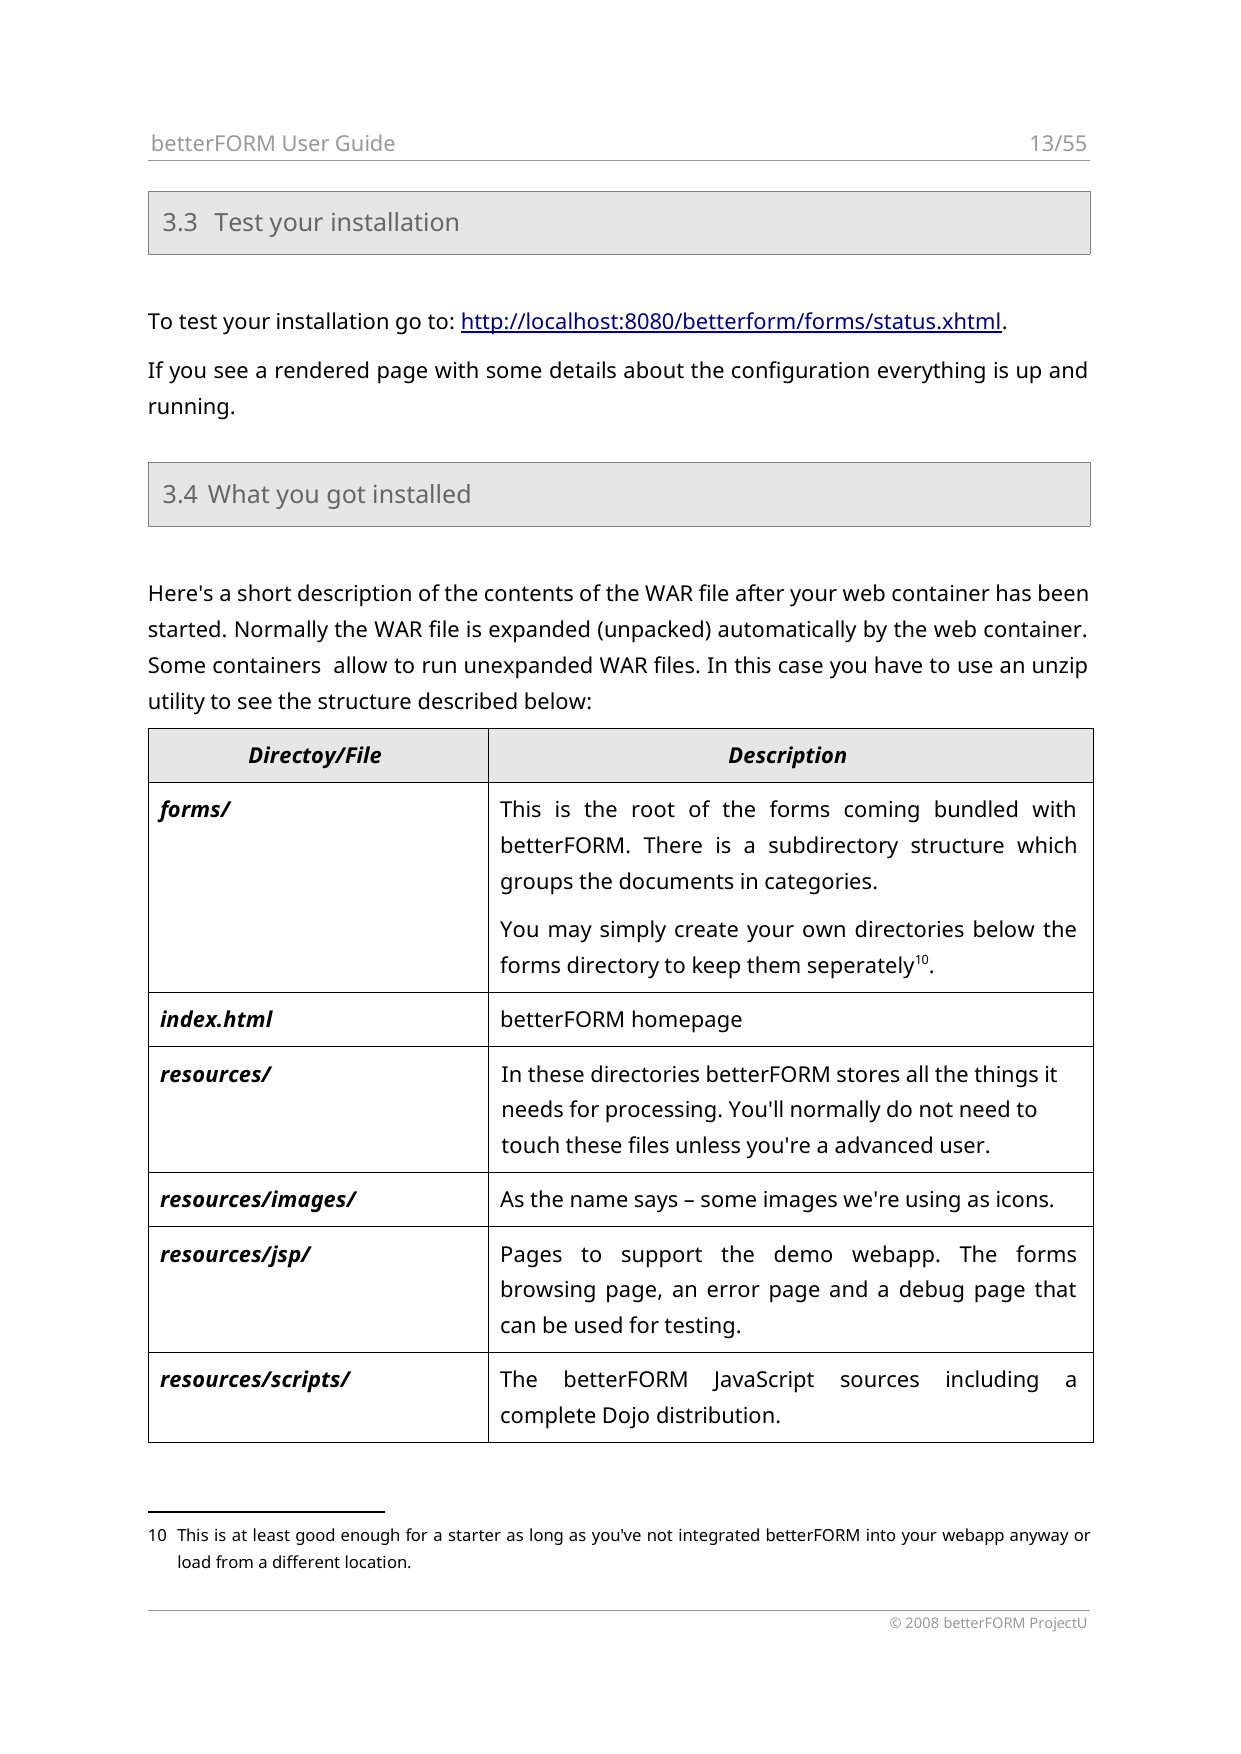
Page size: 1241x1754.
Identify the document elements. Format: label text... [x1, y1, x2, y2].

table_cell This is the root of the forms coming bundled with betterFORM. There is a subdirectory structure which groups the documents in categories. You may simply create your own directories below the forms directory to keep them seperately. [489, 783, 1093, 992]
table_cell Pages to support the demo webapp. The forms browsing page, an error page and a debug page that can be used for testing. [489, 1227, 1093, 1352]
table_cell As the name says – some images we're using as icons. [489, 1173, 1093, 1226]
table_cell resources/images/ [149, 1173, 488, 1226]
text To test your installation go to: http://localhost:8080/betterform/forms/status.xhtml. [148, 306, 1090, 336]
table_cell forms/ [149, 783, 488, 992]
table_cell resources/ [149, 1047, 488, 1172]
table_cell betterFORM homepage [489, 993, 1093, 1046]
table_cell In these directories betterFORM stores all the things it needs for processing. You'll normally do not need to touch these files unless you're a advanced user. [489, 1047, 1093, 1172]
subtitle What you got installed [149, 463, 1090, 526]
table_header Directoy/File [149, 729, 488, 782]
table_cell The betterFORM JavaScript sources including a complete Dojo distribution. [489, 1353, 1093, 1442]
text If you see a rendered page with some details about the configuration everything is up and running. [148, 355, 1090, 421]
table_cell resources/scripts/ [149, 1353, 488, 1442]
subtitle Test your installation [149, 192, 1090, 254]
text Here's a short description of the contents of the WAR file after your web container has been started. Normally the WAR file is expanded (unpacked) automatically by the web container. Some containers allow to run unexpanded WAR files. In this case you have to use an unzip utility to see the structure described below: [148, 578, 1090, 716]
table_cell index.html [149, 993, 488, 1046]
table_header Description [489, 729, 1093, 782]
table_cell resources/jsp/ [149, 1227, 488, 1352]
